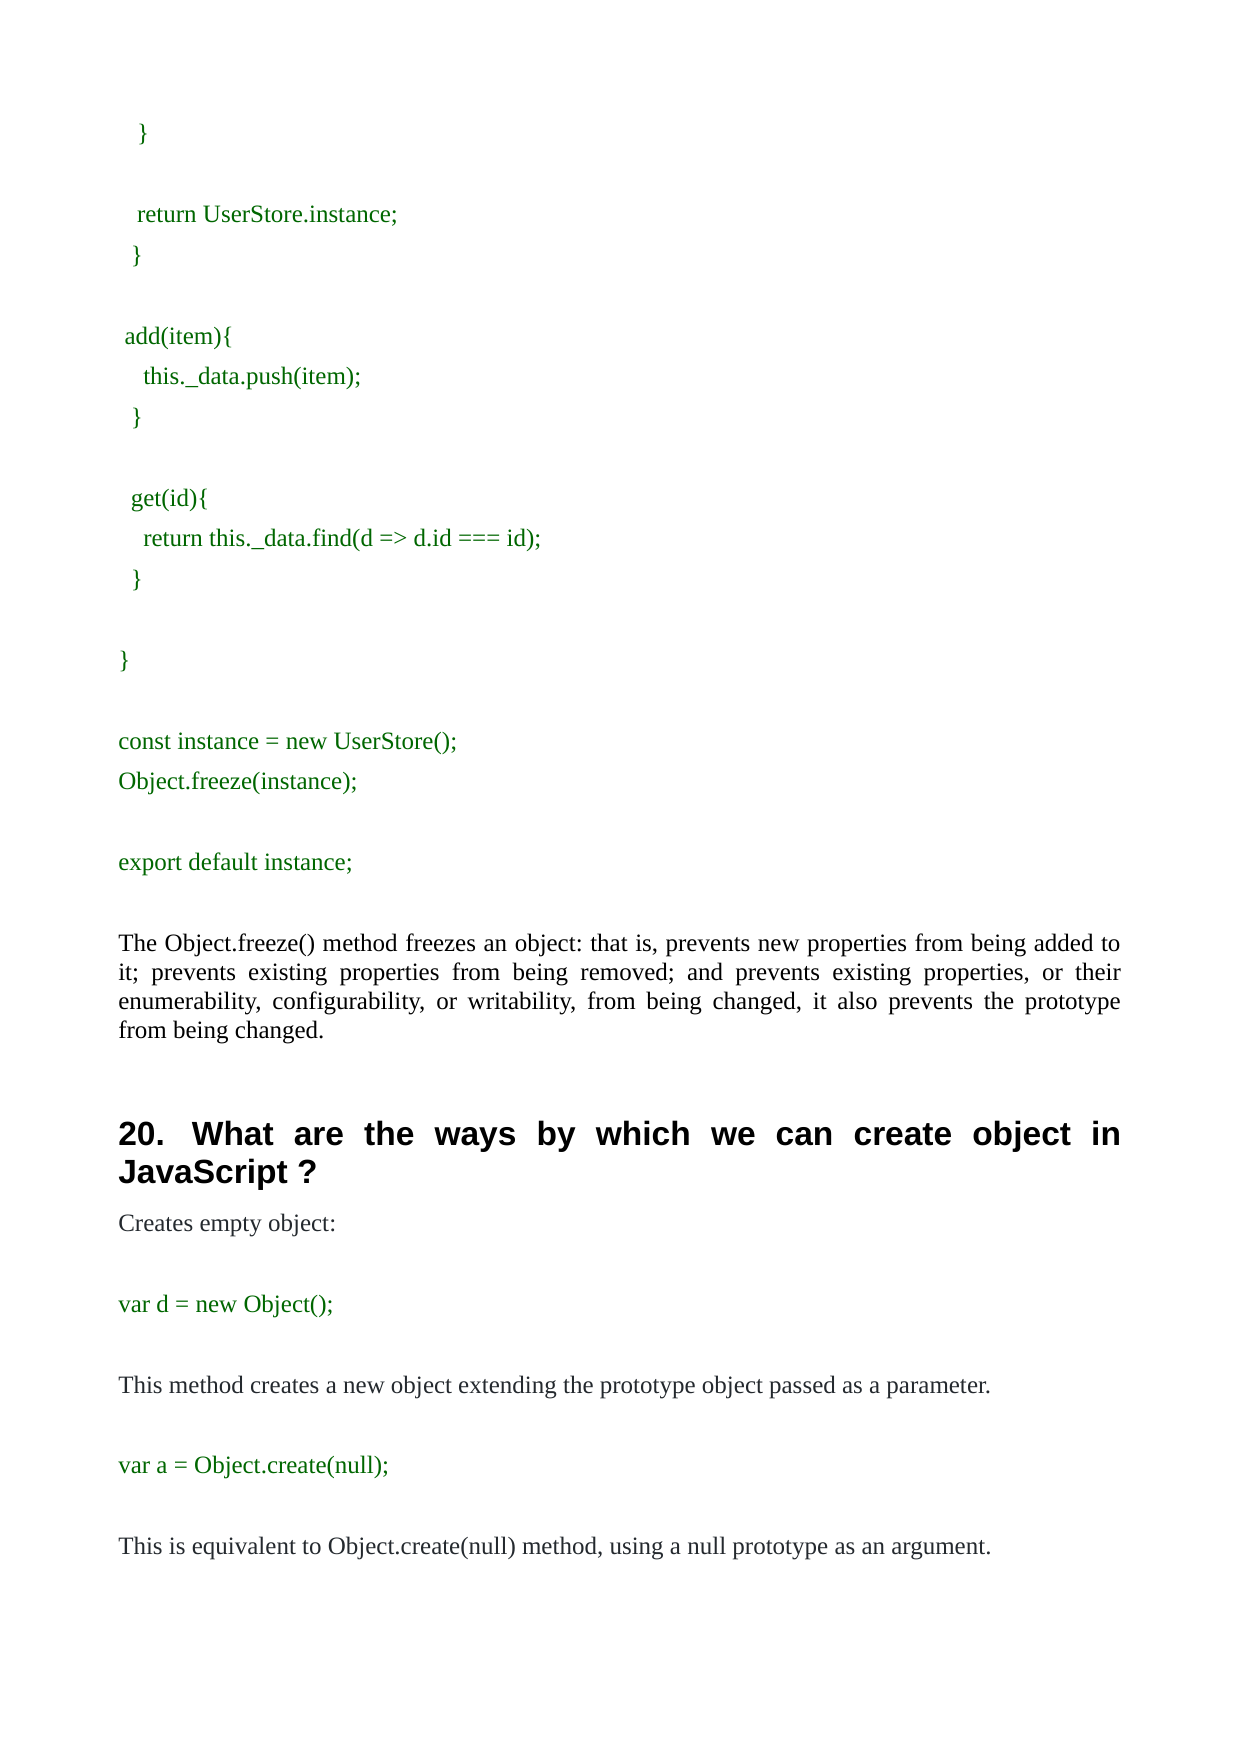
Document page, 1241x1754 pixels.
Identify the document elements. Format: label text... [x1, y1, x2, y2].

text get(id){ [118, 483, 1122, 512]
text } [118, 402, 1122, 431]
text This method creates a new object extending the prototype object passed as a parameter. [118, 1370, 1122, 1398]
text var a = Object.create(null); [118, 1450, 1122, 1479]
text return this._data.find(d => d.id === id); [118, 523, 1122, 552]
text Object.freeze(instance); [118, 766, 1122, 795]
text var d = new Object(); [118, 1289, 1122, 1318]
text } [118, 645, 1122, 674]
subtitle What are the ways by which we can create object in JavaScript ? [118, 1113, 1122, 1191]
text add(item){ [118, 321, 1122, 349]
text } [118, 118, 1122, 147]
text const instance = new UserStore(); [118, 726, 1122, 755]
text This is equivalent to Object.create(null) method, using a null prototype as an argument. [118, 1531, 1122, 1560]
text this._data.push(item); [118, 361, 1122, 390]
text } [118, 564, 1122, 593]
text Creates empty object: [118, 1208, 1122, 1237]
text export default instance; [118, 847, 1122, 876]
text The Object.freeze() method freezes an object: that is, prevents new properties from being added to it; prevents existing properties from being removed; and prevents existing properties, or their enumerability, configurability, or writability, from being changed, it also prevents the prototype from being changed. [118, 928, 1122, 1043]
text return UserStore.instance; [118, 199, 1122, 228]
text } [118, 240, 1122, 268]
